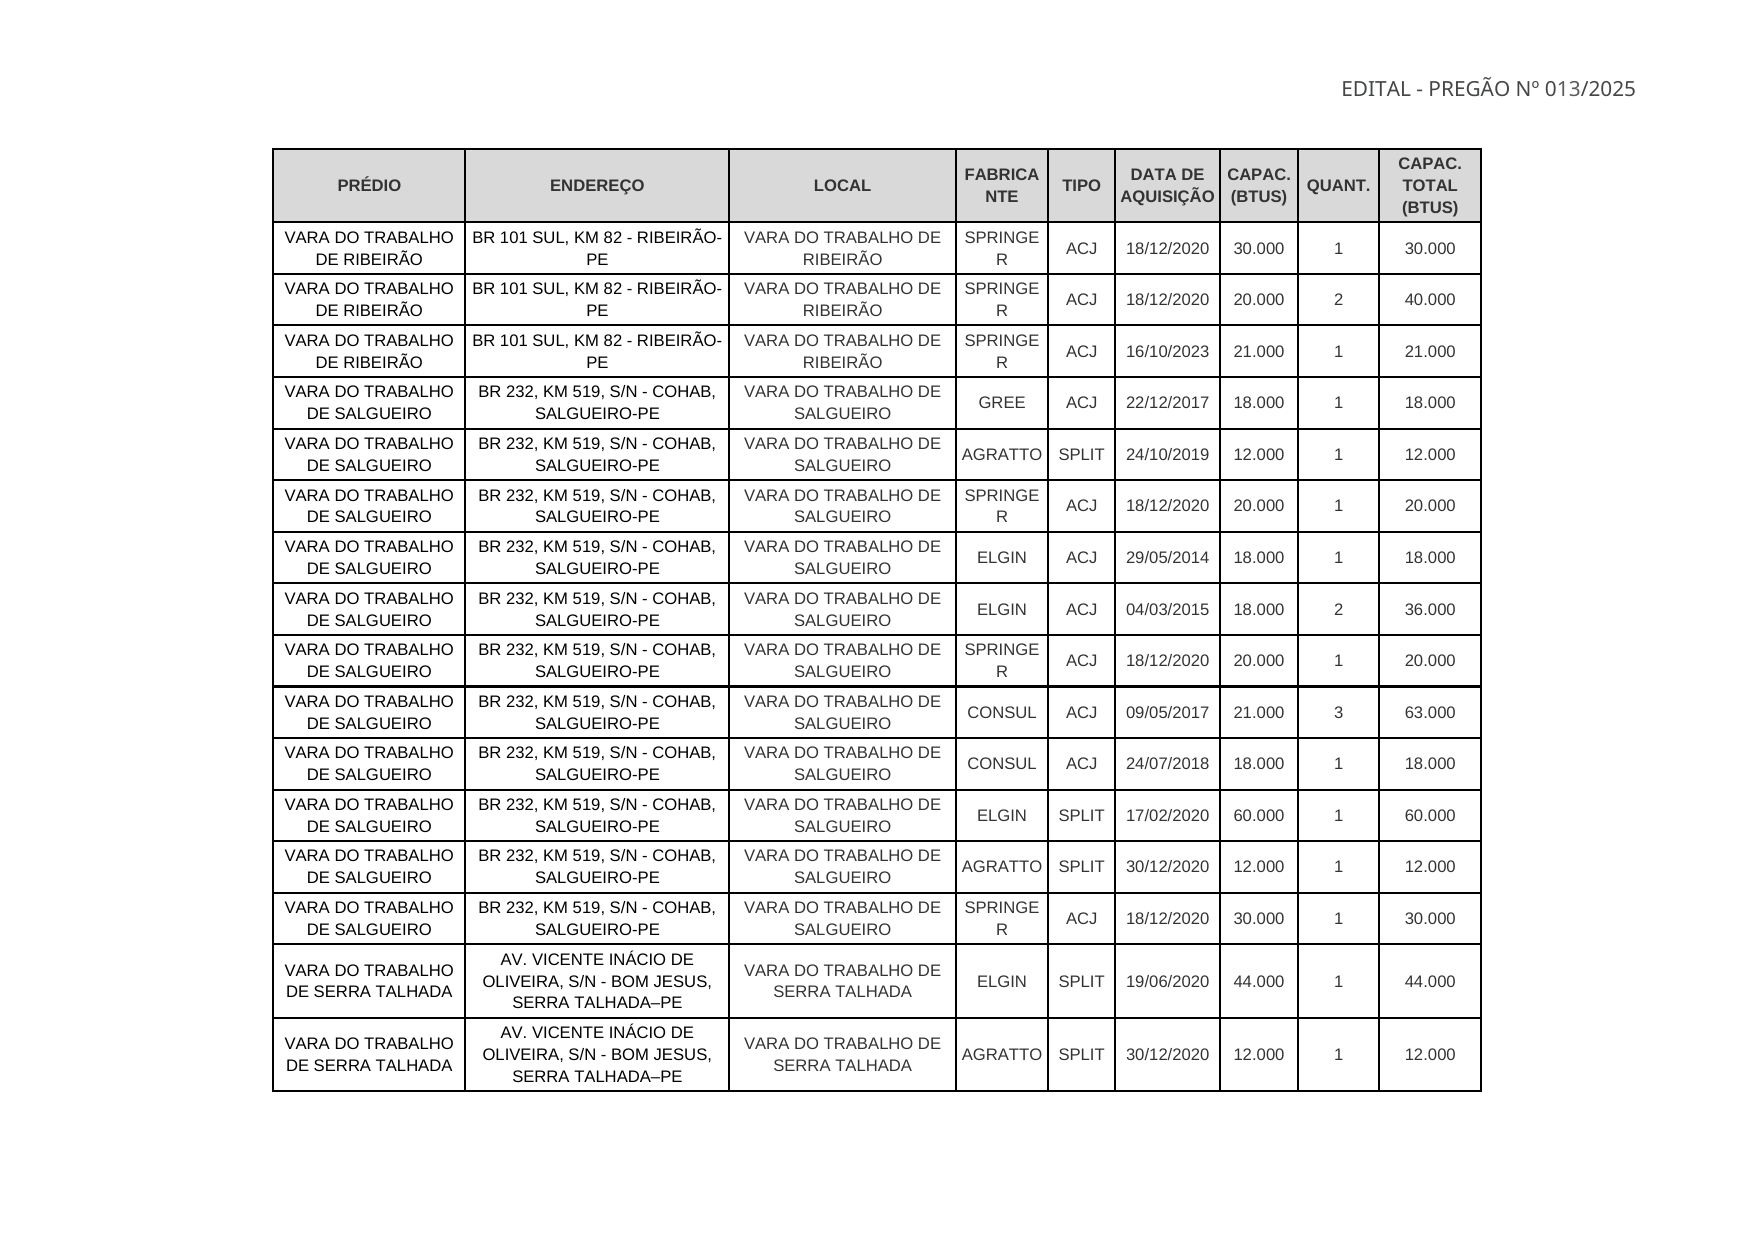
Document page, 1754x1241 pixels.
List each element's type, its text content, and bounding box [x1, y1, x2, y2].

table_cell 1 [1299, 791, 1378, 840]
table_cell 1 [1299, 842, 1378, 892]
table_cell BR 232, KM 519, S/N - COHAB, SALGUEIRO-PE [466, 791, 728, 840]
table_cell VARA DO TRABALHO DE SALGUEIRO [730, 842, 955, 892]
table_cell 1 [1299, 1019, 1378, 1090]
table_cell 18/12/2020 [1116, 894, 1219, 943]
table_cell ELGIN [957, 791, 1047, 840]
table_cell SPRINGER [957, 275, 1047, 324]
table_cell VARA DO TRABALHO DE SALGUEIRO [730, 688, 955, 737]
table_cell VARA DO TRABALHO DE RIBEIRÃO [730, 326, 955, 376]
table_cell 12.000 [1380, 430, 1480, 479]
table_cell AGRATTO [957, 842, 1047, 892]
table_cell VARA DO TRABALHO DE SALGUEIRO [730, 430, 955, 479]
table_cell 20.000 [1380, 481, 1480, 531]
table_header CAPAC. TOTAL (BTUS) [1380, 150, 1480, 221]
table_cell BR 101 SUL, KM 82 - RIBEIRÃO-PE [466, 326, 728, 376]
table_cell 24/10/2019 [1116, 430, 1219, 479]
table_cell VARA DO TRABALHO DE SALGUEIRO [730, 533, 955, 582]
table_cell 12.000 [1221, 1019, 1297, 1090]
table_cell 60.000 [1380, 791, 1480, 840]
table_cell 60.000 [1221, 791, 1297, 840]
table_cell ACJ [1049, 584, 1114, 634]
table_cell ACJ [1049, 533, 1114, 582]
table_cell VARA DO TRABALHO DE SALGUEIRO [274, 481, 464, 531]
table_cell VARA DO TRABALHO DE SERRA TALHADA [274, 945, 464, 1017]
table_cell 18/12/2020 [1116, 636, 1219, 685]
table_header FABRICANTE [957, 150, 1047, 221]
table_header PRÉDIO [274, 150, 464, 221]
table_cell 18.000 [1380, 378, 1480, 427]
table_cell 18.000 [1221, 584, 1297, 634]
table_cell 20.000 [1221, 481, 1297, 531]
table_cell 18/12/2020 [1116, 275, 1219, 324]
table_cell 12.000 [1380, 842, 1480, 892]
table_cell AGRATTO [957, 1019, 1047, 1090]
table_cell 3 [1299, 688, 1378, 737]
table_header DATA DE AQUISIÇÃO [1116, 150, 1219, 221]
table_cell VARA DO TRABALHO DE RIBEIRÃO [274, 326, 464, 376]
table_cell SPLIT [1049, 1019, 1114, 1090]
table_cell BR 101 SUL, KM 82 - RIBEIRÃO-PE [466, 223, 728, 273]
table_cell AGRATTO [957, 430, 1047, 479]
table_cell CONSUL [957, 739, 1047, 788]
table_cell ACJ [1049, 636, 1114, 685]
table_cell SPRINGER [957, 894, 1047, 943]
table_header ENDEREÇO [466, 150, 728, 221]
table_cell BR 232, KM 519, S/N - COHAB, SALGUEIRO-PE [466, 842, 728, 892]
table_cell 12.000 [1380, 1019, 1480, 1090]
table_cell 1 [1299, 378, 1378, 427]
table_cell 21.000 [1221, 688, 1297, 737]
table_cell AV. VICENTE INÁCIO DE OLIVEIRA, S/N - BOM JESUS, SERRA TALHADA–PE [466, 945, 728, 1017]
table_cell 21.000 [1221, 326, 1297, 376]
table_cell 20.000 [1380, 636, 1480, 685]
table_cell 29/05/2014 [1116, 533, 1219, 582]
table_cell 20.000 [1221, 636, 1297, 685]
table_header LOCAL [730, 150, 955, 221]
table_header TIPO [1049, 150, 1114, 221]
table_cell 1 [1299, 326, 1378, 376]
table_cell 1 [1299, 945, 1378, 1017]
table_header CAPAC. (BTUS) [1221, 150, 1297, 221]
table_cell 17/02/2020 [1116, 791, 1219, 840]
table_cell VARA DO TRABALHO DE RIBEIRÃO [730, 223, 955, 273]
table_cell SPRINGER [957, 636, 1047, 685]
table_cell GREE [957, 378, 1047, 427]
table_cell BR 101 SUL, KM 82 - RIBEIRÃO-PE [466, 275, 728, 324]
table_cell 1 [1299, 481, 1378, 531]
table_cell 1 [1299, 223, 1378, 273]
table_cell VARA DO TRABALHO DE SALGUEIRO [730, 636, 955, 685]
table_cell VARA DO TRABALHO DE SALGUEIRO [730, 894, 955, 943]
table_cell VARA DO TRABALHO DE SALGUEIRO [730, 481, 955, 531]
table_cell 19/06/2020 [1116, 945, 1219, 1017]
table_cell 2 [1299, 584, 1378, 634]
table_cell VARA DO TRABALHO DE SERRA TALHADA [274, 1019, 464, 1090]
table_cell 21.000 [1380, 326, 1480, 376]
table_cell ACJ [1049, 378, 1114, 427]
table_header QUANT. [1299, 150, 1378, 221]
table_cell 30/12/2020 [1116, 842, 1219, 892]
table_cell 63.000 [1380, 688, 1480, 737]
table_cell SPLIT [1049, 945, 1114, 1017]
table_cell 1 [1299, 894, 1378, 943]
table_cell 18/12/2020 [1116, 481, 1219, 531]
table_cell 44.000 [1221, 945, 1297, 1017]
table_cell 18.000 [1380, 739, 1480, 788]
table_cell BR 232, KM 519, S/N - COHAB, SALGUEIRO-PE [466, 481, 728, 531]
table_cell VARA DO TRABALHO DE SERRA TALHADA [730, 1019, 955, 1090]
table_cell VARA DO TRABALHO DE SALGUEIRO [274, 430, 464, 479]
table_cell ACJ [1049, 739, 1114, 788]
table_cell 12.000 [1221, 842, 1297, 892]
table_cell SPRINGER [957, 326, 1047, 376]
table_cell 18/12/2020 [1116, 223, 1219, 273]
table_cell VARA DO TRABALHO DE SALGUEIRO [274, 533, 464, 582]
table_cell VARA DO TRABALHO DE SALGUEIRO [730, 584, 955, 634]
table_cell 24/07/2018 [1116, 739, 1219, 788]
table_cell 40.000 [1380, 275, 1480, 324]
table_cell ACJ [1049, 481, 1114, 531]
table_cell 18.000 [1221, 739, 1297, 788]
table_cell 2 [1299, 275, 1378, 324]
table_cell ACJ [1049, 275, 1114, 324]
table_cell VARA DO TRABALHO DE SALGUEIRO [730, 791, 955, 840]
table_cell ACJ [1049, 688, 1114, 737]
table_cell 22/12/2017 [1116, 378, 1219, 427]
table_cell BR 232, KM 519, S/N - COHAB, SALGUEIRO-PE [466, 378, 728, 427]
table_cell VARA DO TRABALHO DE SALGUEIRO [274, 636, 464, 685]
table_cell 1 [1299, 430, 1378, 479]
table_cell 16/10/2023 [1116, 326, 1219, 376]
table_cell SPLIT [1049, 430, 1114, 479]
table_cell 30.000 [1380, 894, 1480, 943]
table_cell BR 232, KM 519, S/N - COHAB, SALGUEIRO-PE [466, 688, 728, 737]
table_cell VARA DO TRABALHO DE RIBEIRÃO [274, 275, 464, 324]
table_cell VARA DO TRABALHO DE SALGUEIRO [274, 688, 464, 737]
table_cell 30/12/2020 [1116, 1019, 1219, 1090]
table_cell 30.000 [1221, 894, 1297, 943]
table_cell 18.000 [1221, 378, 1297, 427]
table_cell VARA DO TRABALHO DE SERRA TALHADA [730, 945, 955, 1017]
table_cell 18.000 [1221, 533, 1297, 582]
table_cell ACJ [1049, 326, 1114, 376]
table_cell BR 232, KM 519, S/N - COHAB, SALGUEIRO-PE [466, 739, 728, 788]
table_cell BR 232, KM 519, S/N - COHAB, SALGUEIRO-PE [466, 430, 728, 479]
table_cell VARA DO TRABALHO DE SALGUEIRO [274, 894, 464, 943]
table_cell 12.000 [1221, 430, 1297, 479]
table_cell VARA DO TRABALHO DE SALGUEIRO [274, 378, 464, 427]
table_cell 44.000 [1380, 945, 1480, 1017]
table_cell VARA DO TRABALHO DE SALGUEIRO [274, 791, 464, 840]
table_cell 09/05/2017 [1116, 688, 1219, 737]
table_cell VARA DO TRABALHO DE SALGUEIRO [274, 584, 464, 634]
table_cell 36.000 [1380, 584, 1480, 634]
table_cell VARA DO TRABALHO DE SALGUEIRO [274, 739, 464, 788]
table_cell 04/03/2015 [1116, 584, 1219, 634]
table_cell SPLIT [1049, 791, 1114, 840]
table_cell ELGIN [957, 945, 1047, 1017]
table_cell BR 232, KM 519, S/N - COHAB, SALGUEIRO-PE [466, 894, 728, 943]
table_cell VARA DO TRABALHO DE RIBEIRÃO [730, 275, 955, 324]
table_cell 18.000 [1380, 533, 1480, 582]
table_cell 30.000 [1221, 223, 1297, 273]
table_cell SPRINGER [957, 481, 1047, 531]
table_cell VARA DO TRABALHO DE SALGUEIRO [730, 378, 955, 427]
table_cell 1 [1299, 533, 1378, 582]
table_cell VARA DO TRABALHO DE RIBEIRÃO [274, 223, 464, 273]
table_cell ELGIN [957, 533, 1047, 582]
table_cell VARA DO TRABALHO DE SALGUEIRO [730, 739, 955, 788]
table_cell ELGIN [957, 584, 1047, 634]
table_cell 20.000 [1221, 275, 1297, 324]
table_cell BR 232, KM 519, S/N - COHAB, SALGUEIRO-PE [466, 584, 728, 634]
table_cell ACJ [1049, 223, 1114, 273]
table_cell 1 [1299, 739, 1378, 788]
table_cell BR 232, KM 519, S/N - COHAB, SALGUEIRO-PE [466, 636, 728, 685]
table_cell SPLIT [1049, 842, 1114, 892]
table_cell SPRINGER [957, 223, 1047, 273]
table_cell BR 232, KM 519, S/N - COHAB, SALGUEIRO-PE [466, 533, 728, 582]
table_cell ACJ [1049, 894, 1114, 943]
table_cell 30.000 [1380, 223, 1480, 273]
table_cell VARA DO TRABALHO DE SALGUEIRO [274, 842, 464, 892]
table_cell CONSUL [957, 688, 1047, 737]
table_cell 1 [1299, 636, 1378, 685]
table_cell AV. VICENTE INÁCIO DE OLIVEIRA, S/N - BOM JESUS, SERRA TALHADA–PE [466, 1019, 728, 1090]
